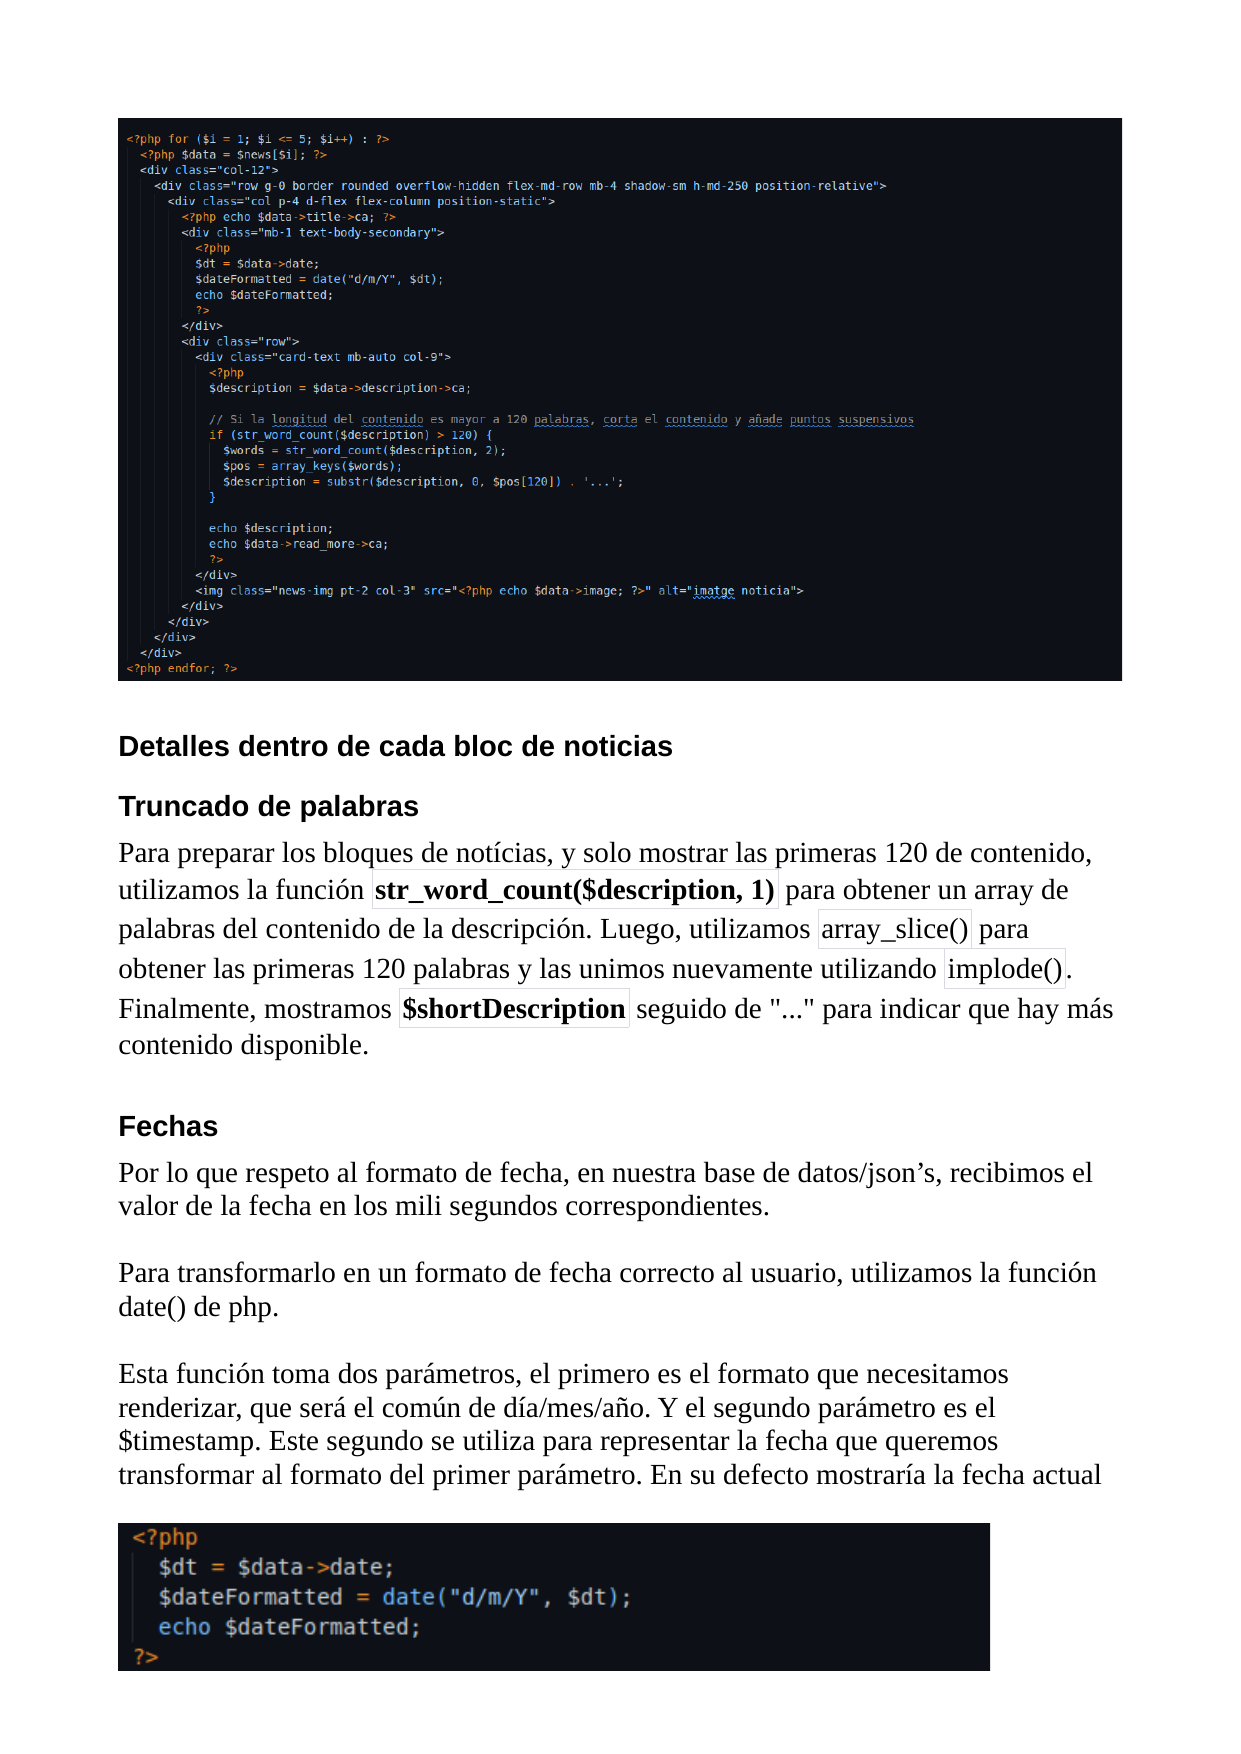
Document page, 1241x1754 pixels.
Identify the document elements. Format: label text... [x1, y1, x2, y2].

text Por lo que respeto al formato de fecha, en nuestra base de datos/json’s, recibimos el valor de la fecha en los mili segundos correspondientes. [118, 1155, 1122, 1222]
subtitle Fechas [118, 1109, 1122, 1142]
picture [118, 118, 1123, 681]
subtitle Detalles dentro de cada bloc de noticias [118, 729, 1122, 762]
subtitle Truncado de palabras [118, 789, 1122, 823]
text Para transformarlo en un formato de fecha correcto al usuario, utilizamos la función date() de php. [118, 1256, 1122, 1323]
picture [118, 1523, 990, 1671]
text Esta función toma dos parámetros, el primero es el formato que necesitamos renderizar, que será el común de día/mes/año. Y el segundo parámetro es el $timestamp. Este segundo se utiliza para representar la fecha que queremos transformar al formato del primer parámetro. En su defecto mostraría la fecha actual [118, 1356, 1122, 1490]
text Para preparar los bloques de notícias, y solo mostrar las primeras 120 de contenido, utilizamos la función str_word_count($description, 1) para obtener un array de palabras del contenido de la descripción. Luego, utilizamos array_slice() para obtener las primeras 120 palabras y las unimos nuevamente utilizando implode(). Finalmente, mostramos $shortDescription seguido de "..." para indicar que hay más contenido disponible. [118, 835, 1122, 1061]
